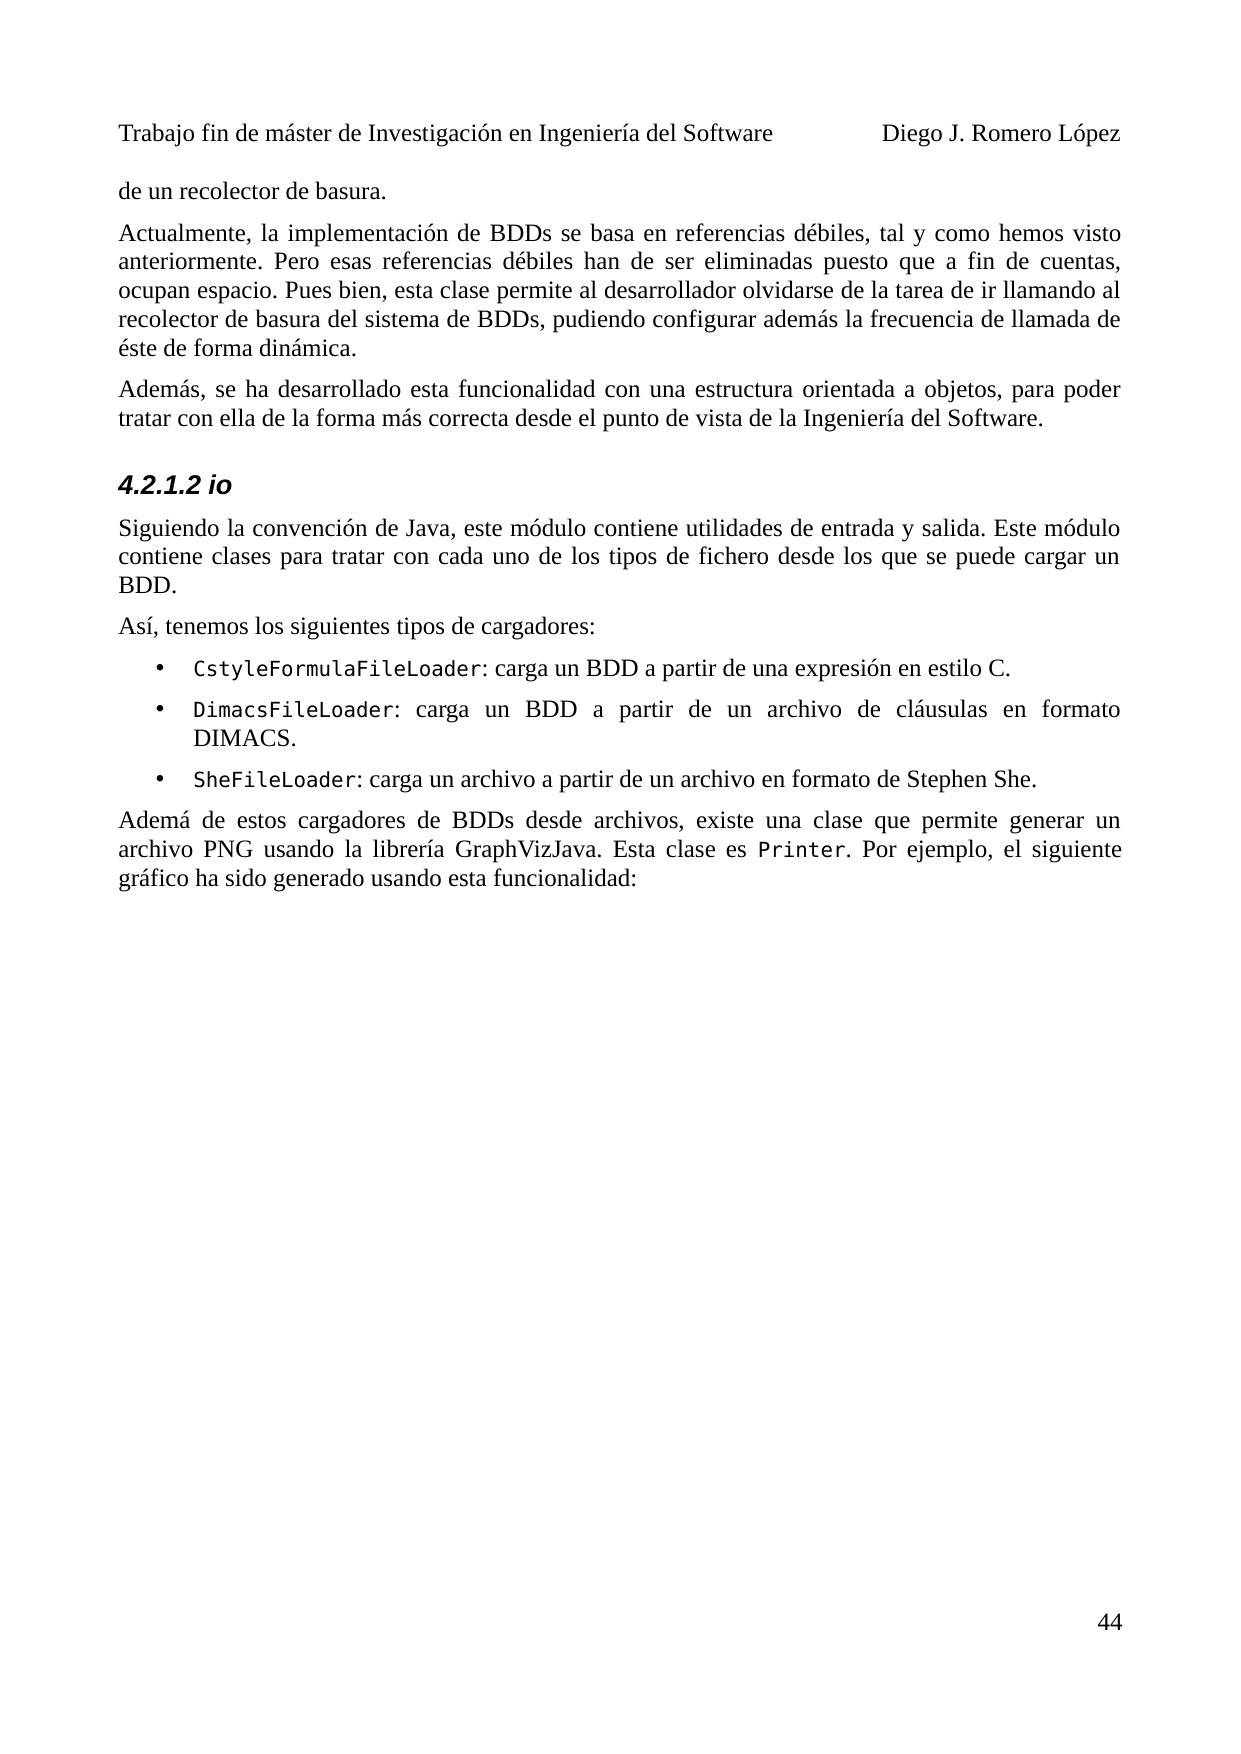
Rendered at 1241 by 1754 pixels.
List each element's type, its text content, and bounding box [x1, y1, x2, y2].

list SheFileLoader: carga un archivo a partir de un archivo en formato de Stephen She. [156, 764, 1122, 793]
text de un recolector de basura. [118, 176, 1122, 205]
subtitle io [118, 469, 1122, 500]
text Además, se ha desarrollado esta funcionalidad con una estructura orientada a objetos, para poder tratar con ella de la forma más correcta desde el punto de vista de la Ingeniería del Software. [118, 374, 1122, 431]
text Actualmente, la implementación de BDDs se basa en referencias débiles, tal y como hemos visto anteriormente. Pero esas referencias débiles han de ser eliminadas puesto que a fin de cuentas, ocupan espacio. Pues bien, esta clase permite al desarrollador olvidarse de la tarea de ir llamando al recolector de basura del sistema de BDDs, pudiendo configurar además la frecuencia de llamada de éste de forma dinámica. [118, 218, 1122, 361]
text Ademá de estos cargadores de BDDs desde archivos, existe una clase que permite generar un archivo PNG usando la librería GraphVizJava. Esta clase es Printer. Por ejemplo, el siguiente gráfico ha sido generado usando esta funcionalidad: [118, 805, 1122, 891]
text Siguiendo la convención de Java, este módulo contiene utilidades de entrada y salida. Este módulo contiene clases para tratar con cada uno de los tipos de fichero desde los que se puede cargar un BDD. [118, 513, 1122, 599]
list DimacsFileLoader: carga un BDD a partir de un archivo de cláusulas en formato DIMACS. [156, 694, 1122, 751]
list CstyleFormulaFileLoader: carga un BDD a partir de una expresión en estilo C. [156, 653, 1122, 681]
text Así, tenemos los siguientes tipos de cargadores: [118, 611, 1122, 640]
